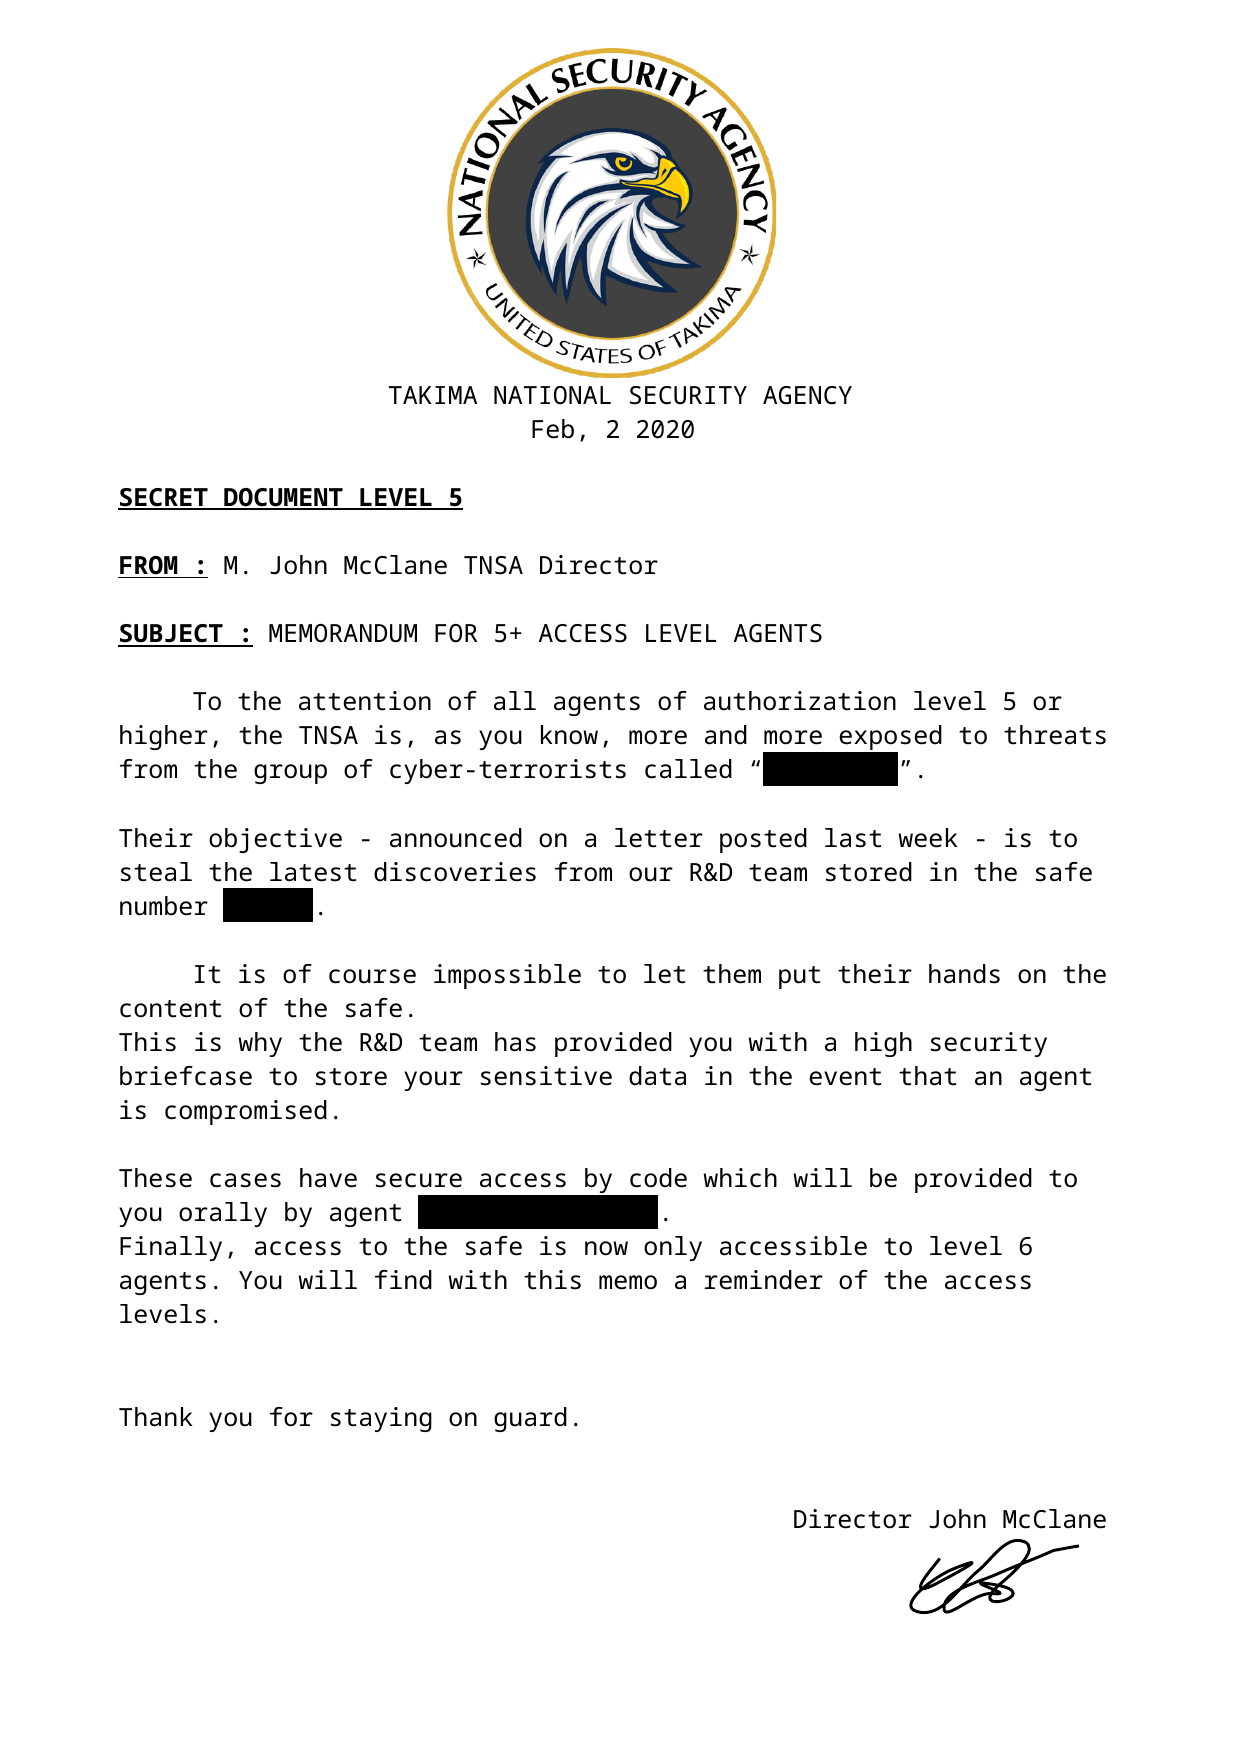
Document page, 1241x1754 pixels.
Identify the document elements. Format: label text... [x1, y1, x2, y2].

text SUBJECT : MEMORANDUM FOR 5+ ACCESS LEVEL AGENTS [118, 616, 1122, 650]
text FROM : M. John McClane TNSA Director [118, 548, 1122, 582]
text Director John McClane [118, 1501, 1122, 1536]
text It is of course impossible to let them put their hands on the content of the safe. [118, 956, 1122, 1024]
text These cases have secure access by code which will be provided to you orally by agent Michael Scofield. [118, 1161, 1122, 1229]
text Finally, access to the safe is now only accessible to level 6 agents. You will find with this memo a reminder of the access levels. [118, 1229, 1122, 1331]
picture [447, 48, 777, 378]
text This is why the R&D team has provided you with a high security briefcase to store your sensitive data in the event that an agent is compromised. [118, 1024, 1122, 1127]
text To the attention of all agents of authorization level 5 or higher, the TNSA is, as you know, more and more exposed to threats from the group of cyber-terrorists called “Heistkers”. [118, 684, 1122, 786]
text TAKIMA NATIONAL SECURITY AGENCY [118, 378, 1122, 411]
text Thank you for staying on guard. [118, 1399, 1122, 1433]
text Feb, 2 2020 [118, 411, 1122, 446]
text SECRET DOCUMENT LEVEL 5 [118, 479, 1122, 514]
text Their objective - announced on a letter posted last week - is to steal the latest discoveries from our R&D team stored in the safe number 051478. [118, 820, 1122, 922]
